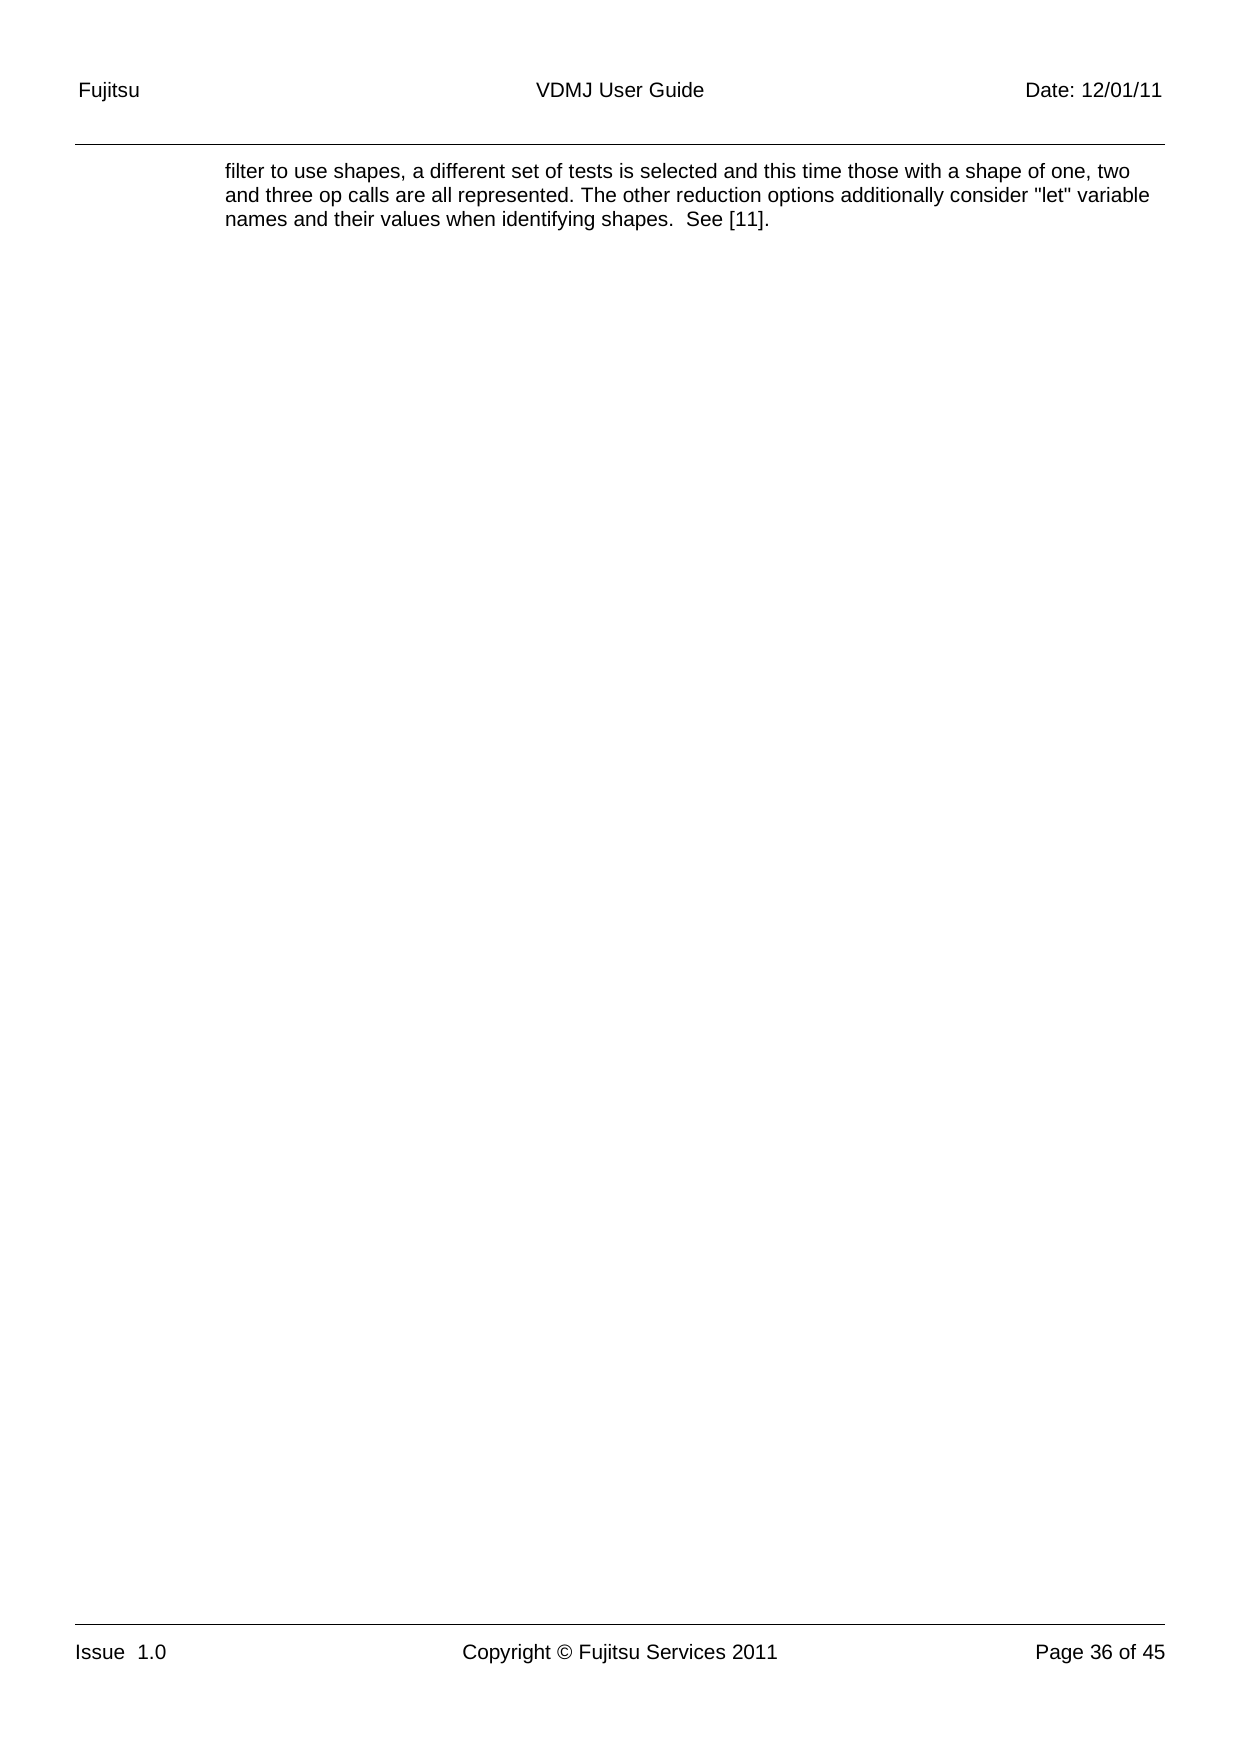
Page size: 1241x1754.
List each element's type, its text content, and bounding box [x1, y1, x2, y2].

text filter to use shapes, a different set of tests is selected and this time those with a shape of one, two and three op calls are all represented. The other reduction options additionally consider "let" variable names and their values when identifying shapes. See [11]. [225, 160, 1165, 232]
